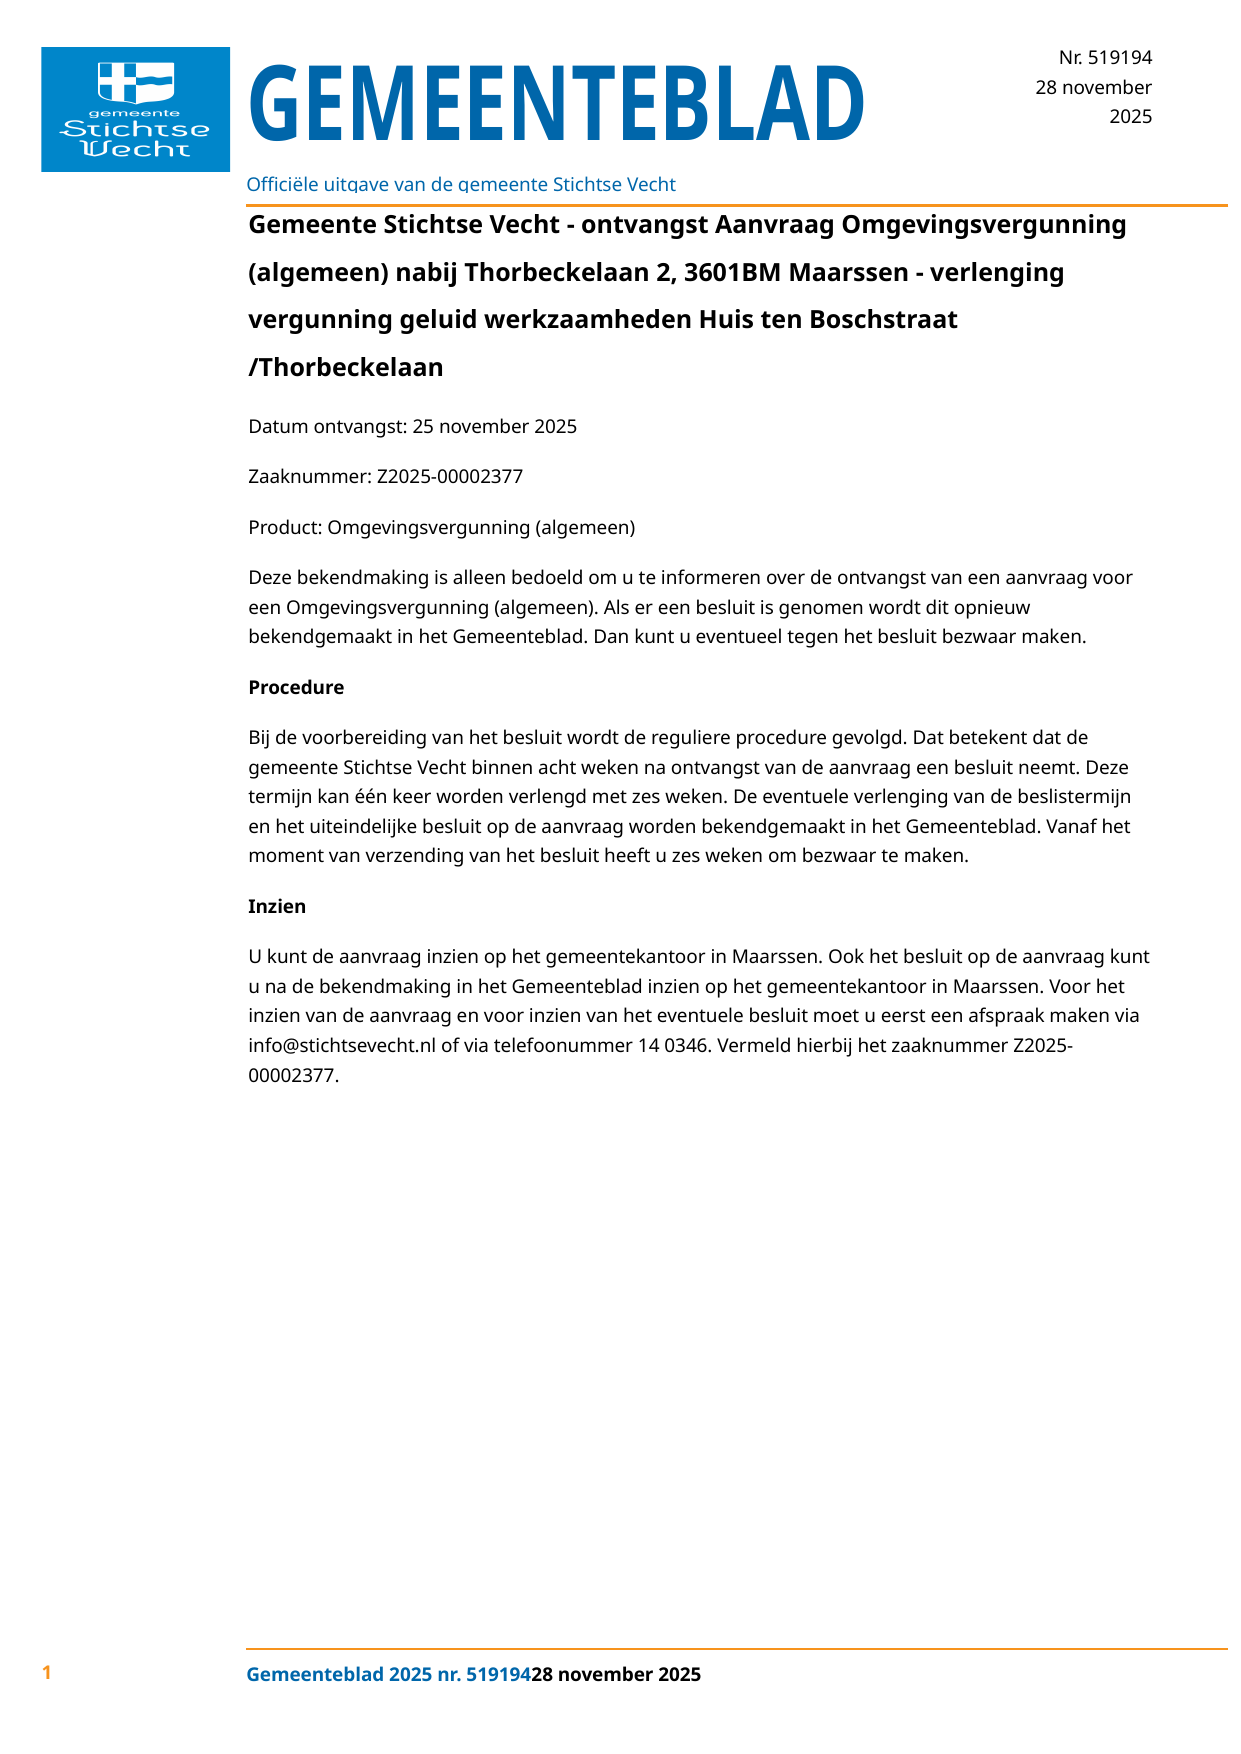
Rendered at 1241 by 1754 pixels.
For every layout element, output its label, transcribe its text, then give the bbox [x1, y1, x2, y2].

text Product: Omgevingsvergunning (algemeen) [248, 514, 1152, 540]
picture [137, 63, 174, 103]
text Zaaknummer: Z2025-00002377 [248, 463, 1152, 489]
text Procedure [248, 674, 1152, 700]
text Inzien [248, 893, 1152, 919]
picture [99, 63, 135, 101]
text Bij de voorbereiding van het besluit wordt de reguliere procedure gevolgd. Dat betekent dat de gemeente Stichtse Vecht binnen acht weken na ontvangst van de aanvraag een besluit neemt. Deze termijn kan één keer worden verlengd met zes weken. De eventuele verlenging van de beslistermijn en het uiteindelijke besluit op de aanvraag worden bekendgemaakt in het Gemeenteblad. Vanaf het moment van verzending van het besluit heeft u zes weken om bezwaar te maken. [248, 724, 1152, 868]
text U kunt de aanvraag inzien op het gemeentekantoor in Maarssen. Ook het besluit op de aanvraag kunt u na de bekendmaking in het Gemeenteblad inzien op het gemeentekantoor in Maarssen. Voor het inzien van de aanvraag en voor inzien van het eventuele besluit moet u eerst een afspraak maken via info@stichtsevecht.nl of via telefoonummer 14 0346. Vermeld hierbij het zaaknummer Z2025-00002377. [248, 943, 1152, 1088]
text Datum ontvangst: 25 november 2025 [248, 413, 1152, 439]
text Gemeente Stichtse Vecht - ontvangst Aanvraag Omgevingsvergunning (algemeen) nabij Thorbeckelaan 2, 3601BM Maarssen - verlenging vergunning geluid werkzaamheden Huis ten Boschstraat /Thorbeckelaan [248, 207, 1152, 384]
text Deze bekendmaking is alleen bedoeld om u te informeren over de ontvangst van een aanvraag voor een Omgevingsvergunning (algemeen). Als er een besluit is genomen wordt dit opnieuw bekendgemaakt in het Gemeenteblad. Dan kunt u eventueel tegen het besluit bezwaar maken. [248, 564, 1152, 649]
